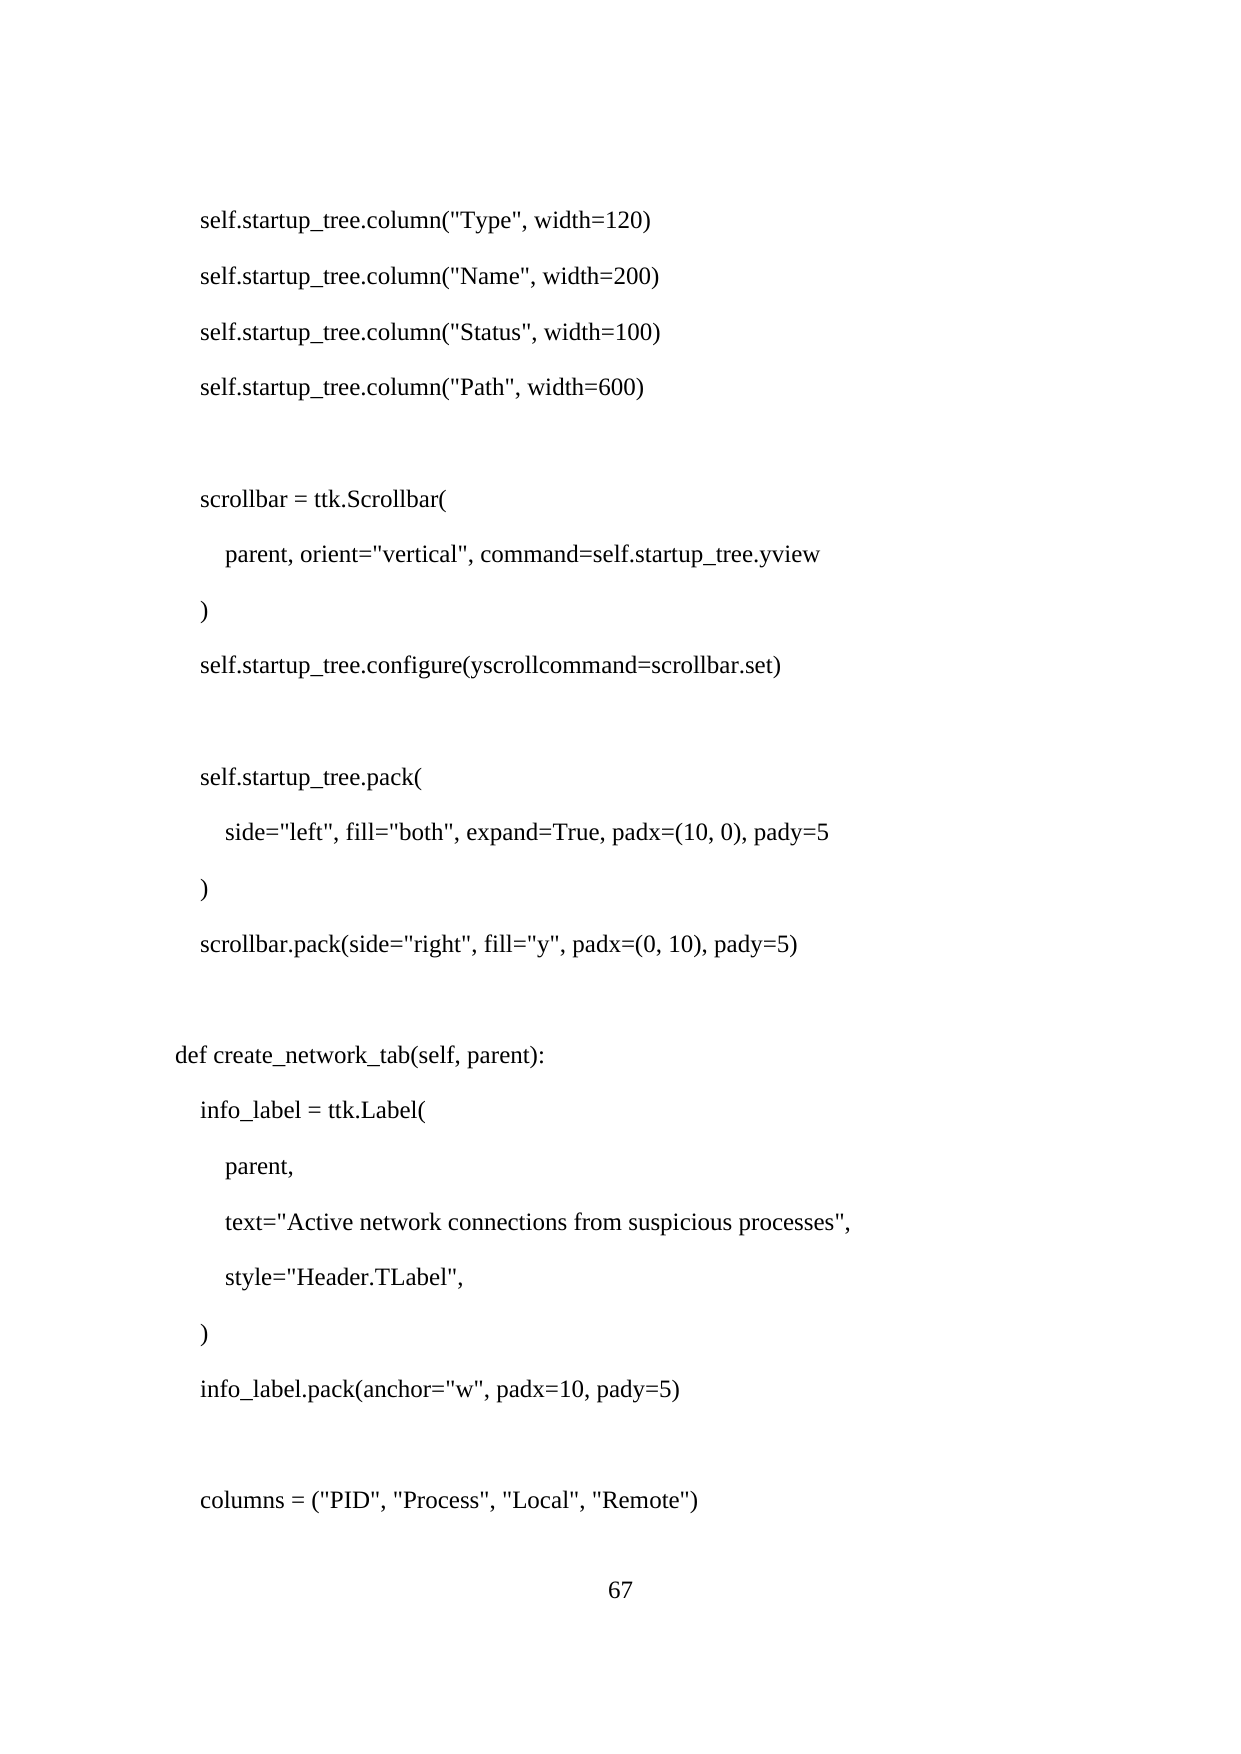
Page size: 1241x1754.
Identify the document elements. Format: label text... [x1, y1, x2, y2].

text side="left", fill="both", expand=True, padx=(10, 0), pady=5 [150, 817, 1091, 846]
text parent, [150, 1151, 1091, 1180]
text self.startup_tree.column("Status", width=100) [150, 317, 1091, 346]
text info_label = ttk.Label( [150, 1096, 1091, 1124]
text scrollbar.pack(side="right", fill="y", padx=(0, 10), pady=5) [150, 929, 1091, 957]
text parent, orient="vertical", command=self.startup_tree.yview [150, 539, 1091, 568]
text text="Active network connections from suspicious processes", [150, 1207, 1091, 1236]
text scrollbar = ttk.Scrollbar( [150, 484, 1091, 512]
text ) [150, 873, 1091, 902]
text info_label.pack(anchor="w", padx=10, pady=5) [150, 1374, 1091, 1402]
text self.startup_tree.pack( [150, 762, 1091, 791]
text columns = ("PID", "Process", "Local", "Remote") [150, 1485, 1091, 1514]
text self.startup_tree.column("Path", width=600) [150, 372, 1091, 401]
text self.startup_tree.column("Name", width=200) [150, 261, 1091, 290]
text def create_network_tab(self, parent): [150, 1040, 1091, 1069]
text ) [150, 595, 1091, 624]
text ) [150, 1318, 1091, 1347]
text self.startup_tree.column("Type", width=120) [150, 206, 1091, 234]
text style="Header.TLabel", [150, 1262, 1091, 1291]
text self.startup_tree.configure(yscrollcommand=scrollbar.set) [150, 651, 1091, 679]
